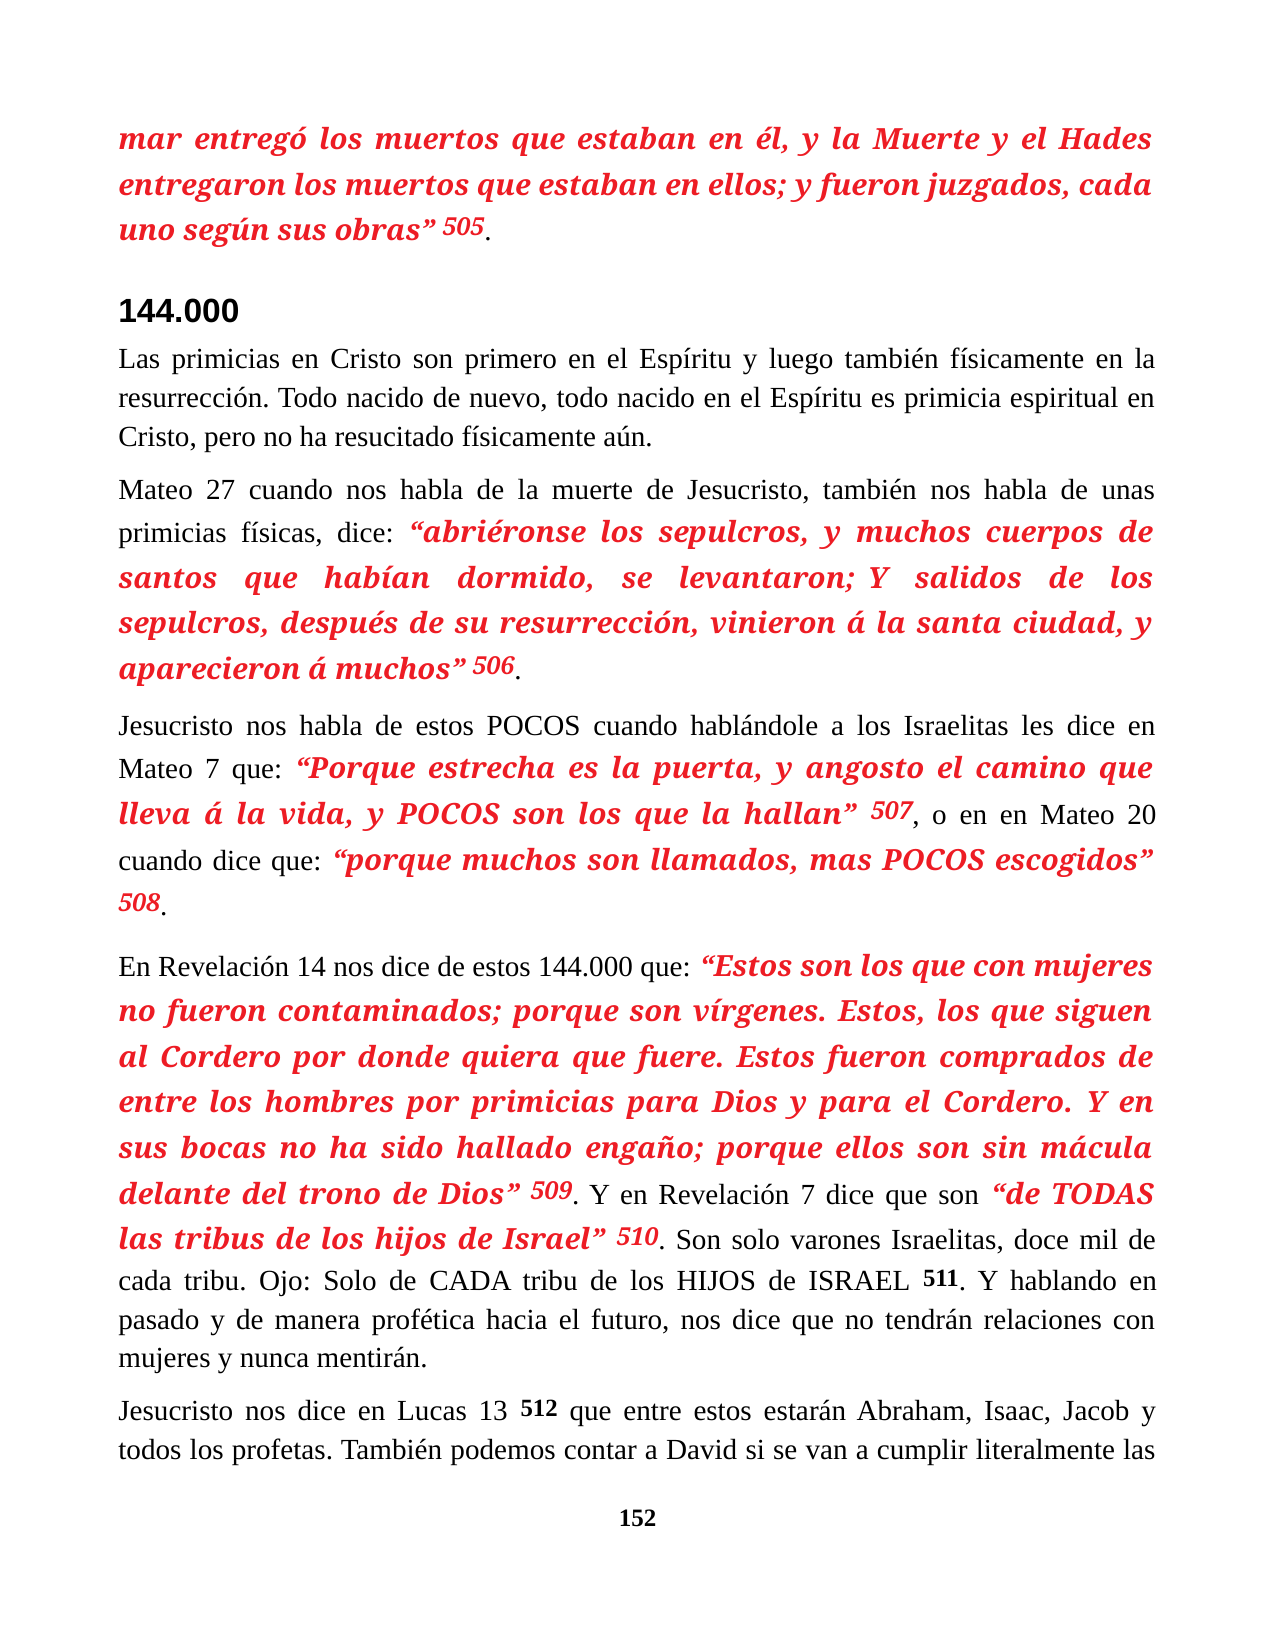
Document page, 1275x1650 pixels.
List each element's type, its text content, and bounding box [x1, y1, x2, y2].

text Mateo 27 cuando nos habla de la muerte de Jesucristo, también nos habla de unas primicias físicas, dice: “abriéronse los sepulcros, y muchos cuerpos de santos que habían dormido, se levantaron; Y salidos de los sepulcros, después de su resurrección, vinieron á la santa ciudad, y aparecieron á muchos” . [118, 472, 1157, 688]
text Las primicias en Cristo son primero en el Espíritu y luego también físicamente en la resurrección. Todo nacido de nuevo, todo nacido en el Espíritu es primicia espiritual en Cristo, pero no ha resucitado físicamente aún. [118, 342, 1157, 452]
text En Revelación 14 nos dice de estos 144.000 que: “Estos son los que con mujeres no fueron contaminados; porque son vírgenes. Estos, los que siguen al Cordero por donde quiera que fuere. Estos fueron comprados de entre los hombres por primicias para Dios y para el Cordero. Y en sus bocas no ha sido hallado engaño; porque ellos son sin mácula delante del trono de Dios” . Y en Revelación 7 dice que son “de TODAS las tribus de los hijos de Israel” . Son solo varones Israelitas, doce mil de cada tribu. Ojo: Solo de CADA tribu de los HIJOS de ISRAEL . Y hablando en pasado y de manera profética hacia el futuro, nos dice que no tendrán relaciones con mujeres y nunca mentirán. [118, 945, 1157, 1374]
text mar entregó los muertos que estaban en él, y la Muerte y el Hades entregaron los muertos que estaban en ellos; y fueron juzgados, cada uno según sus obras” . [118, 118, 1157, 249]
subtitle 144.000 [118, 290, 1157, 329]
text Jesucristo nos habla de estos POCOS cuando hablándole a los Israelitas les dice en Mateo 7 que: “Porque estrecha es la puerta, y angosto el camino que lleva á la vida, y POCOS son los que la hallan” , o en en Mateo 20 cuando dice que: “porque muchos son llamados, mas POCOS escogidos” . [118, 708, 1157, 924]
text Jesucristo nos dice en Lucas 13 que entre estos estarán Abraham, Isaac, Jacob y todos los profetas. También podemos contar a David si se van a cumplir literalmente las [118, 1393, 1157, 1466]
